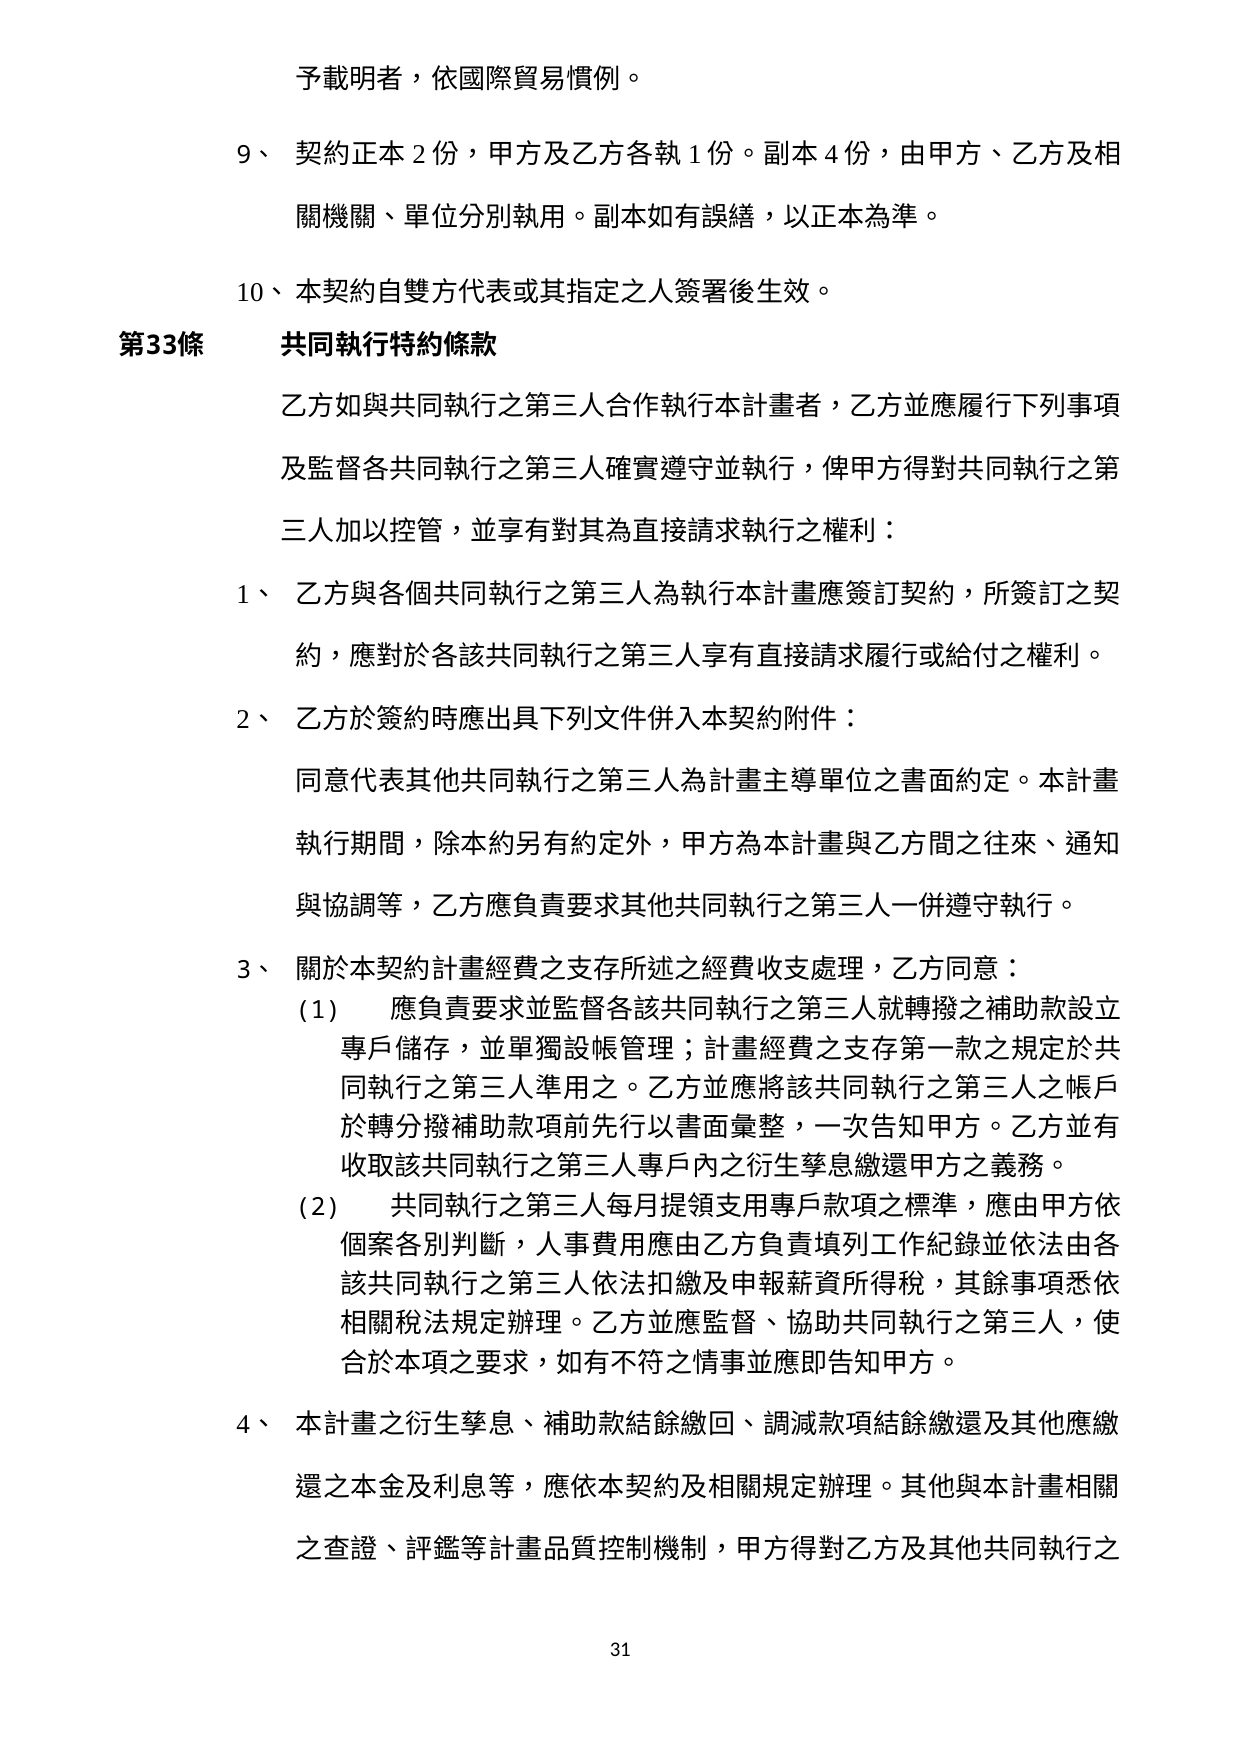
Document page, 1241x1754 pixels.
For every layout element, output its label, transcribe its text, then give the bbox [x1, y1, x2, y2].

list 本計畫之衍生孳息、補助款結餘繳回、調減款項結餘繳還及其他應繳還之本金及利息等，應依本契約及相關規定辦理。其他與本計畫相關之查證、評鑑等計畫品質控制機制，甲方得對乙方及其他共同執行之 [236, 1380, 1122, 1567]
list 本契約自雙方代表或其指定之人簽署後生效。 [236, 248, 1122, 310]
text 乙方如與共同執行之第三人合作執行本計畫者，乙方並應履行下列事項及監督各共同執行之第三人確實遵守並執行，俾甲方得對共同執行之第三人加以控管，並享有對其為直接請求執行之權利： [281, 362, 1122, 550]
list 予載明者，依國際貿易慣例。 [236, 35, 1122, 98]
list 應負責要求並監督各該共同執行之第三人就轉撥之補助款設立專戶儲存，並單獨設帳管理；計畫經費之支存第一款之規定於共同執行之第三人準用之。乙方並應將該共同執行之第三人之帳戶於轉分撥補助款項前先行以書面彙整，一次告知甲方。乙方並有收取該共同執行之第三人專戶內之衍生孳息繳還甲方之義務。 [295, 987, 1122, 1184]
list 共同執行特約條款 [118, 323, 1122, 362]
list 共同執行之第三人每月提領支用專戶款項之標準，應由甲方依個案各別判斷，人事費用應由乙方負責填列工作紀錄並依法由各該共同執行之第三人依法扣繳及申報薪資所得稅，其餘事項悉依相關稅法規定辦理。乙方並應監督、協助共同執行之第三人，使合於本項之要求，如有不符之情事並應即告知甲方。 [295, 1184, 1122, 1380]
list 關於本契約計畫經費之支存所述之經費收支處理，乙方同意： [236, 925, 1122, 987]
list 契約正本2份，甲方及乙方各執1份。副本4份，由甲方、乙方及相關機關、單位分別執用。副本如有誤繕，以正本為準。 [236, 110, 1122, 235]
text 同意代表其他共同執行之第三人為計畫主導單位之書面約定。本計畫執行期間，除本約另有約定外，甲方為本計畫與乙方間之往來、通知與協調等，乙方應負責要求其他共同執行之第三人一併遵守執行。 [295, 737, 1122, 925]
list 乙方於簽約時應出具下列文件併入本契約附件： [236, 675, 1122, 737]
list 乙方與各個共同執行之第三人為執行本計畫應簽訂契約，所簽訂之契約，應對於各該共同執行之第三人享有直接請求履行或給付之權利。 [236, 550, 1122, 675]
